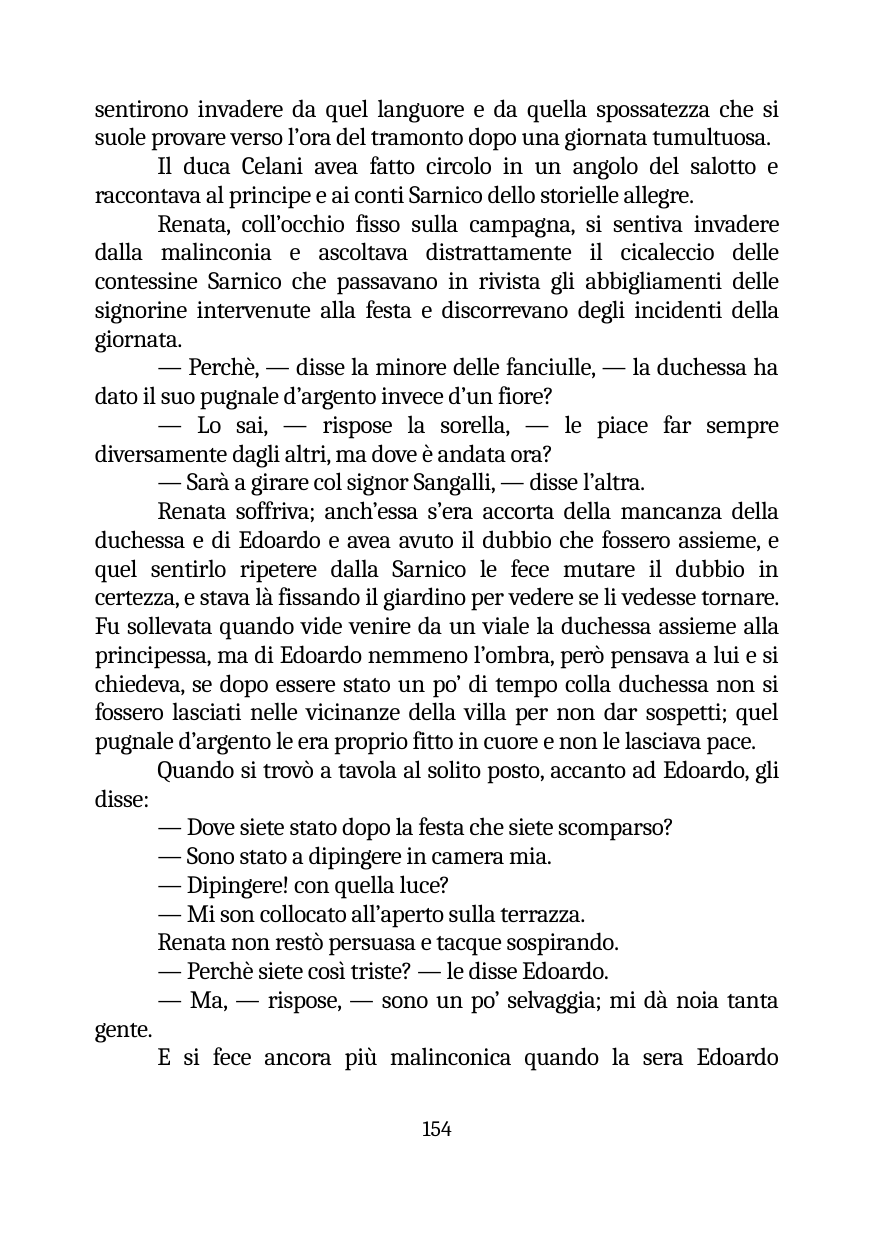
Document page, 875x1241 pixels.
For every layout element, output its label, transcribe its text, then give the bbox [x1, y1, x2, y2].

text — Lo sai, — rispose la sorella, — le piace far sempre diversamente dagli altri, ma dove è andata ora? [94, 411, 779, 468]
text Il duca Celani avea fatto circolo in un angolo del salotto e raccontava al principe e ai conti Sarnico dello storielle allegre. [94, 152, 779, 209]
text Quando si trovò a tavola al solito posto, accanto ad Edoardo, gli disse: [94, 756, 779, 813]
text E si fece ancora più malinconica quando la sera Edoardo [94, 1043, 779, 1072]
text — Perchè, — disse la minore delle fanciulle, — la duchessa ha dato il suo pugnale d’argento invece d’un fiore? [94, 353, 779, 411]
text — Sono stato a dipingere in camera mia. [94, 842, 779, 871]
text Renata non restò persuasa e tacque sospirando. [94, 928, 779, 957]
text Renata soffriva; anch’essa s’era accorta della mancanza della duchessa e di Edoardo e avea avuto il dubbio che fossero assieme, e quel sentirlo ripetere dalla Sarnico le fece mutare il dubbio in certezza, e stava là fissando il giardino per vedere se li vedesse tornare. Fu sollevata quando vide venire da un viale la duchessa assieme alla principessa, ma di Edoardo nemmeno l’ombra, però pensava a lui e si chiedeva, se dopo essere stato un po’ di tempo colla duchessa non si fossero lasciati nelle vicinanze della villa per non dar sospetti; quel pugnale d’argento le era proprio fitto in cuore e non le lasciava pace. [94, 497, 779, 756]
text sentirono invadere da quel languore e da quella spossatezza che si suole provare verso l’ora del tramonto dopo una giornata tumultuosa. [94, 94, 779, 152]
text — Mi son collocato all’aperto sulla terrazza. [94, 899, 779, 928]
text — Sarà a girare col signor Sangalli, — disse l’altra. [94, 468, 779, 497]
text — Ma, — rispose, — sono un po’ selvaggia; mi dà noia tanta gente. [94, 986, 779, 1043]
text — Dipingere! con quella luce? [94, 871, 779, 899]
text Renata, coll’occhio fisso sulla campagna, si sentiva invadere dalla malinconia e ascoltava distrattamente il cicaleccio delle contessine Sarnico che passavano in rivista gli abbigliamenti delle signorine intervenute alla festa e discorrevano degli incidenti della giornata. [94, 209, 779, 353]
text — Perchè siete così triste? — le disse Edoardo. [94, 957, 779, 986]
text — Dove siete stato dopo la festa che siete scomparso? [94, 813, 779, 842]
